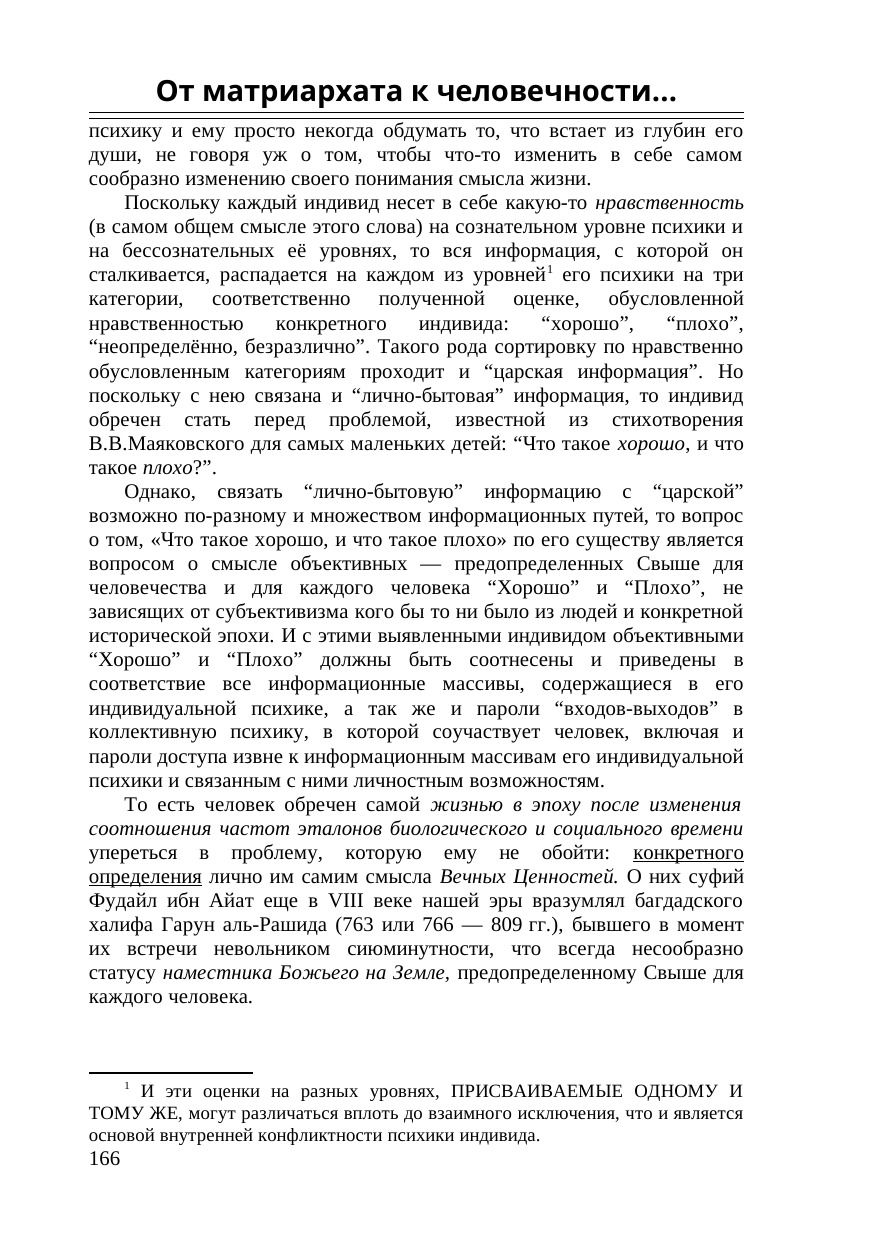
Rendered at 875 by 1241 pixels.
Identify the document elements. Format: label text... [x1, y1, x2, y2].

text И эти оценки на разных уровнях, ПРИСВАИВАЕМЫЕ ОДНОМУ И ТОМУ ЖЕ, могут различаться вплоть до взаимного исключения, что и является основой внутренней конфликтности психики индивида. [89, 1079, 744, 1145]
text психику и ему просто некогда обдумать то, что встает из глубин его души, не говоря уж о том, чтобы что-то изменить в себе самом сообразно изменению своего понимания смысла жизни. [89, 119, 744, 190]
text То есть человек обречен самой жизнью в эпоху после изменения соотношения частот эталонов биологического и социального времени упереться в проблему, которую ему не обойти: конкретного определения лично им самим смысла Вечных Ценностей. О них суфий Фудайл ибн Айат еще в VIII веке нашей эры вразумлял багдадского халифа Гарун аль-Рашида (763 или 766 — 809 гг.), бывшего в момент их встречи невольником сиюминутности, что всегда несообразно статусу наместника Божьего на Земле, предопределенному Свыше для каждого человека. [89, 792, 744, 1008]
text Однако, связать “лично-бытовую” информацию с “царской” возможно по-разному и множеством информационных путей, то вопрос о том, «Что такое хорошо, и что такое плохо» по его существу является вопросом о смысле объективных — предопределенных Свыше для человечества и для каждого человека “Хорошо” и “Плохо”, не зависящих от субъективизма кого бы то ни было из людей и конкретной исторической эпохи. И с этими выявленными индивидом объективными “Хорошо” и “Плохо” должны быть соотнесены и приведены в соответствие все информационные массивы, содержащиеся в его индивидуальной психике, а так же и пароли “входов-выходов” в коллективную психику, в которой соучаствует человек, включая и пароли доступа извне к информационным массивам его индивидуальной психики и связанным с ними личностным возможностям. [89, 479, 744, 792]
text Поскольку каждый индивид несет в себе какую-то нравственность (в самом общем смысле этого слова) на сознательном уровне психики и на бессознательных её уровнях, то вся информация, с которой он сталкивается, распадается на каждом из уровней его психики на три категории, соответственно полученной оценке, обусловленной нравственностью конкретного индивида: “хорошо”, “плохо”, “неопределённо, безразлично”. Такого рода сортировку по нравственно обусловленным категориям проходит и “царская информация”. Но поскольку с нею связана и “лично-бытовая” информация, то индивид обречен стать перед проблемой, известной из стихотворения В.В.Маяковского для самых маленьких детей: “Что такое хорошо, и что такое плохо?”. [89, 190, 744, 479]
